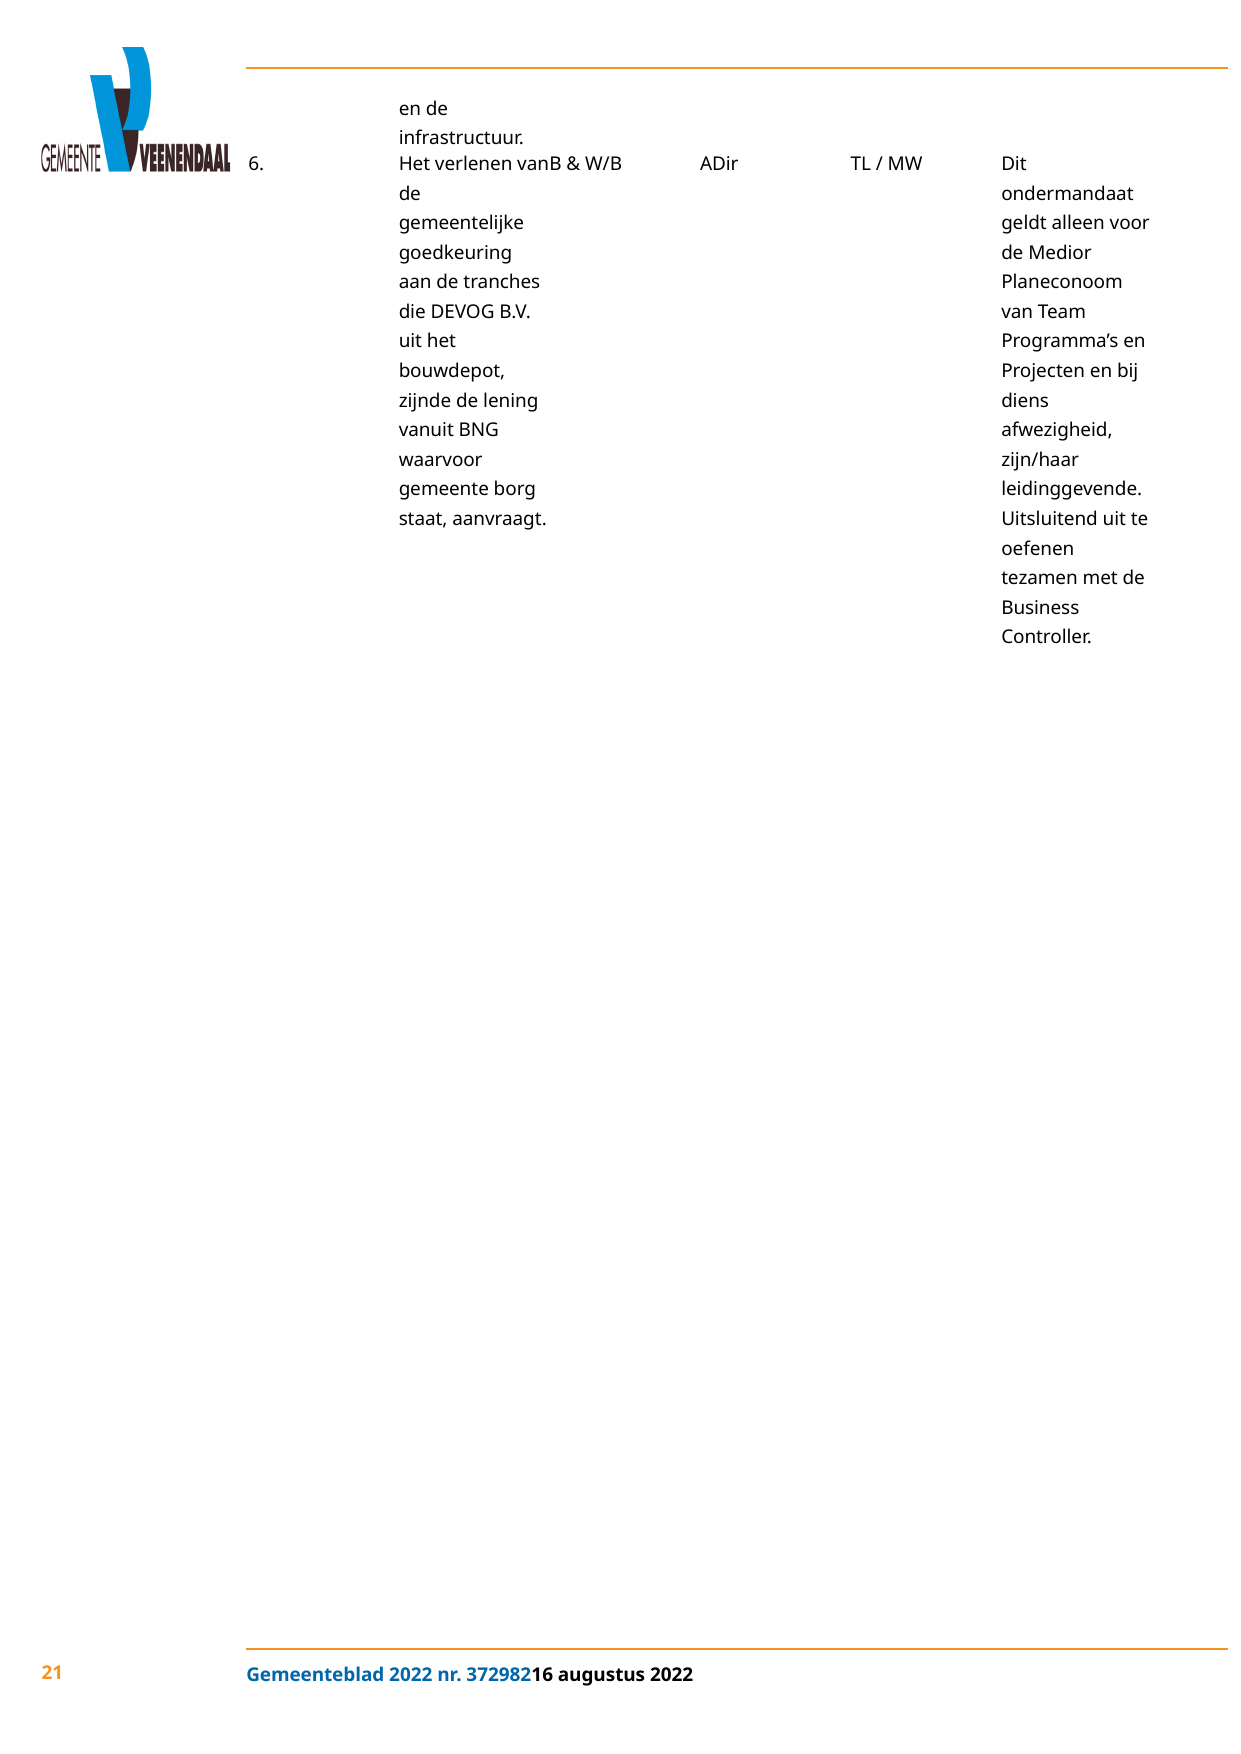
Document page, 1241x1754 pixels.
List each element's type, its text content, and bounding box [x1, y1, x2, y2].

table_cell [248, 150, 398, 649]
table_cell [248, 95, 398, 150]
table_cell Het verlenen van de gemeentelijke goedkeuring aan de tranches die DEVOG B.V. uit het bouwdepot, zijnde de lening vanuit BNG waarvoor gemeente borg staat, aanvraagt. [399, 150, 549, 649]
table_cell ADir [700, 150, 850, 649]
table_cell [1001, 95, 1152, 150]
table_cell [850, 95, 1001, 150]
picture [123, 47, 231, 172]
table_cell en de infrastructuur. [399, 95, 549, 150]
table_cell [700, 95, 850, 150]
picture [41, 47, 130, 172]
table_cell Dit ondermandaat geldt alleen voor de Medior Planeconoom van Team Programma’s en Projecten en bij diens afwezigheid, zijn/haar leidinggevende. Uitsluitend uit te oefenen tezamen met de Business Controller. [1001, 150, 1152, 649]
table_cell TL / MW [850, 150, 1001, 649]
table_cell [549, 95, 700, 150]
table_cell B & W/B [549, 150, 700, 649]
